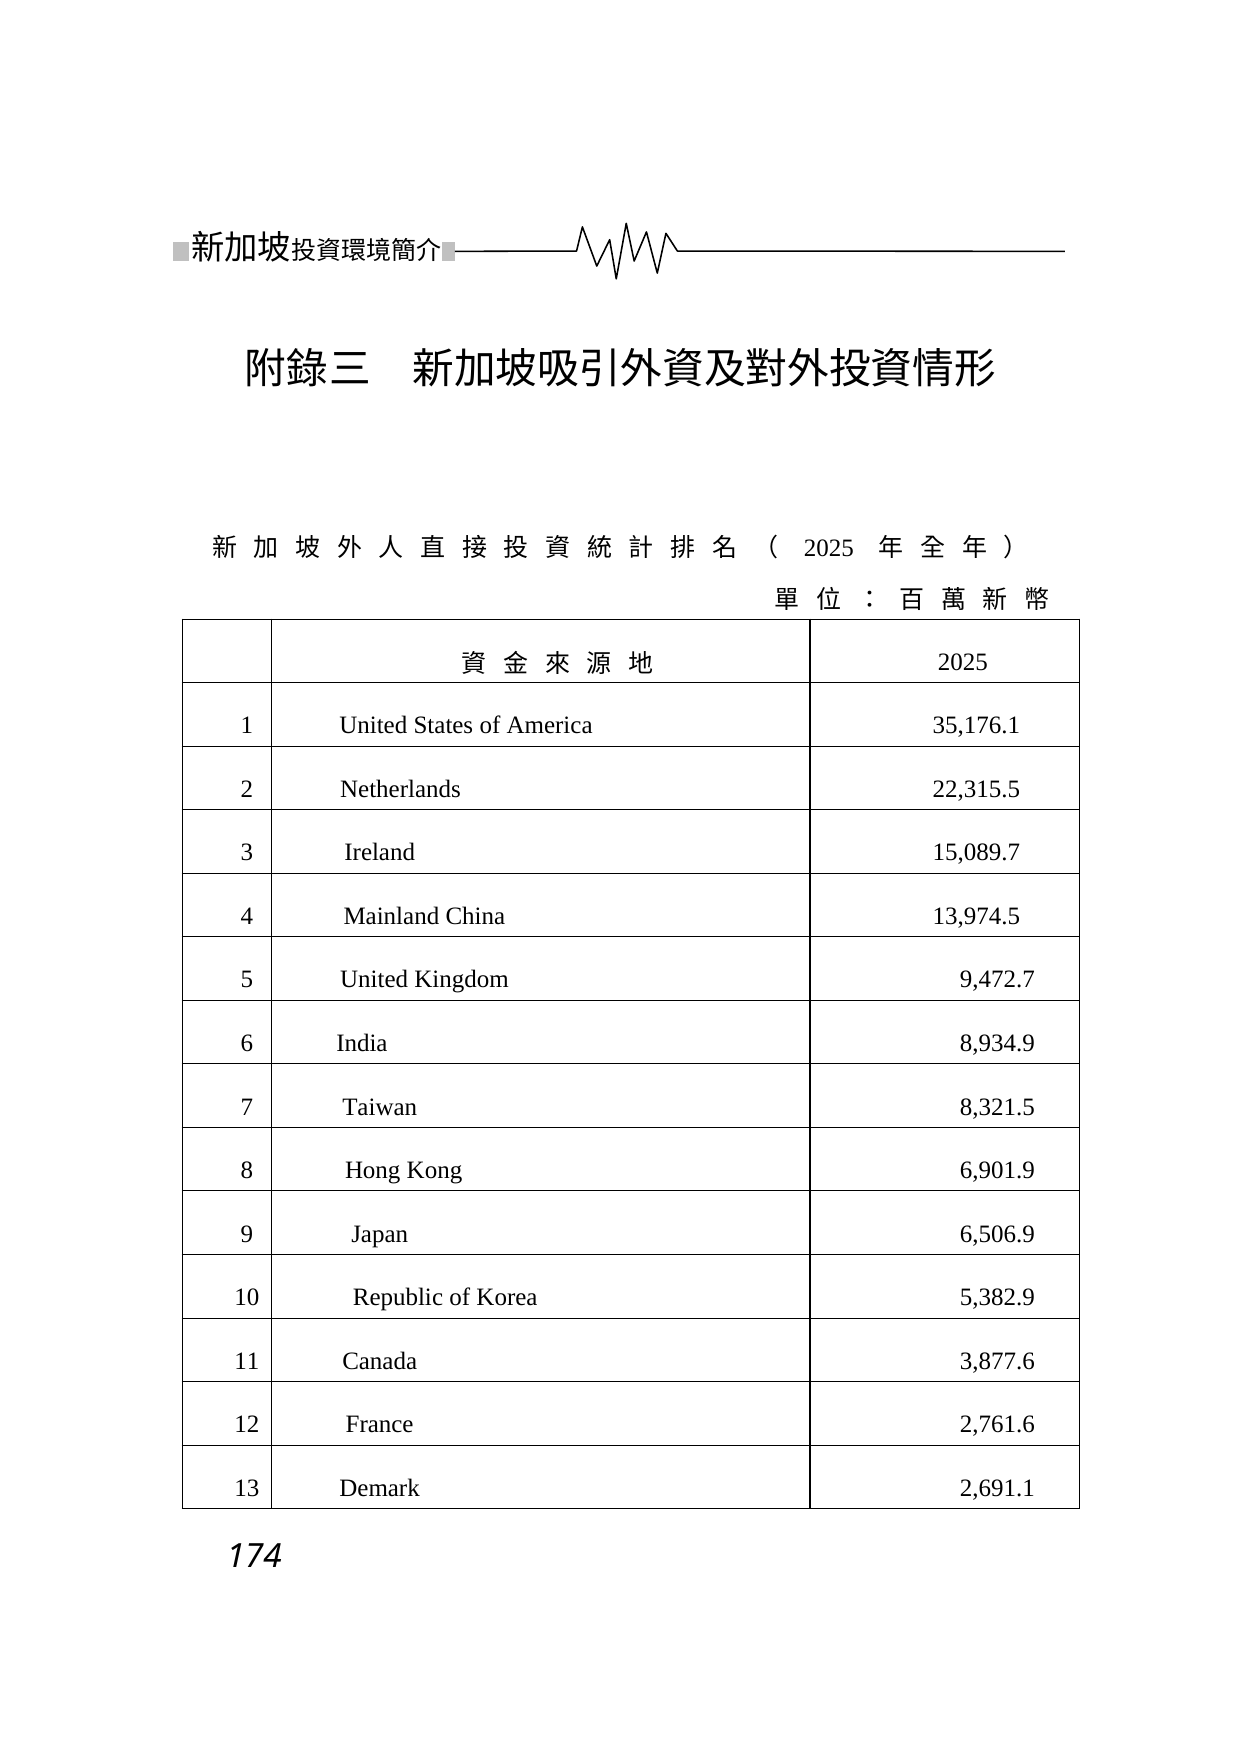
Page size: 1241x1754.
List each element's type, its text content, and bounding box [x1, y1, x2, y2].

table_cell 10 [183, 1255, 271, 1317]
table_cell 7 [183, 1064, 271, 1127]
table_cell Demark [272, 1446, 809, 1508]
table_cell 1 [183, 683, 271, 746]
table_cell 13,974.5 [811, 874, 1079, 936]
table_cell 3 [183, 810, 271, 873]
table_cell 9 [183, 1191, 271, 1254]
table_cell Japan [272, 1191, 809, 1254]
text 附錄三 新加坡吸引外資及對外投資情形 [183, 324, 1058, 386]
table_cell United States of America [272, 683, 809, 746]
table_cell 2,691.1 [811, 1446, 1079, 1508]
table_cell 4 [183, 874, 271, 936]
table_cell France [272, 1382, 809, 1444]
table_cell Canada [272, 1319, 809, 1381]
table_cell 3,877.6 [811, 1319, 1079, 1381]
table_cell 8,934.9 [811, 1001, 1079, 1063]
table_cell 9,472.7 [811, 937, 1079, 1000]
text 新加坡外人直接投資統計排名（2025年全年） [183, 493, 1058, 556]
table_cell Republic of Korea [272, 1255, 809, 1317]
table_cell 15,089.7 [811, 810, 1079, 873]
table_cell Ireland [272, 810, 809, 873]
text 單位：百萬新幣 [183, 556, 1058, 618]
table_cell 11 [183, 1319, 271, 1381]
table_cell 8 [183, 1128, 271, 1190]
table_cell 8,321.5 [811, 1064, 1079, 1127]
table_cell Hong Kong [272, 1128, 809, 1190]
table_header 2025 [811, 620, 1079, 682]
table_cell 5,382.9 [811, 1255, 1079, 1317]
table_cell 5 [183, 937, 271, 1000]
table_header 資金來源地 [272, 620, 809, 682]
table_cell 2 [183, 747, 271, 809]
table_cell 12 [183, 1382, 271, 1444]
table_cell 35,176.1 [811, 683, 1079, 746]
table_cell Mainland China [272, 874, 809, 936]
table_cell 6,506.9 [811, 1191, 1079, 1254]
table_cell 2,761.6 [811, 1382, 1079, 1444]
table_cell 13 [183, 1446, 271, 1508]
table_cell 6 [183, 1001, 271, 1063]
table_cell Netherlands [272, 747, 809, 809]
table_cell India [272, 1001, 809, 1063]
table_cell United Kingdom [272, 937, 809, 1000]
table_cell 6,901.9 [811, 1128, 1079, 1190]
table_cell 22,315.5 [811, 747, 1079, 809]
table_header [183, 620, 271, 682]
table_cell Taiwan [272, 1064, 809, 1127]
